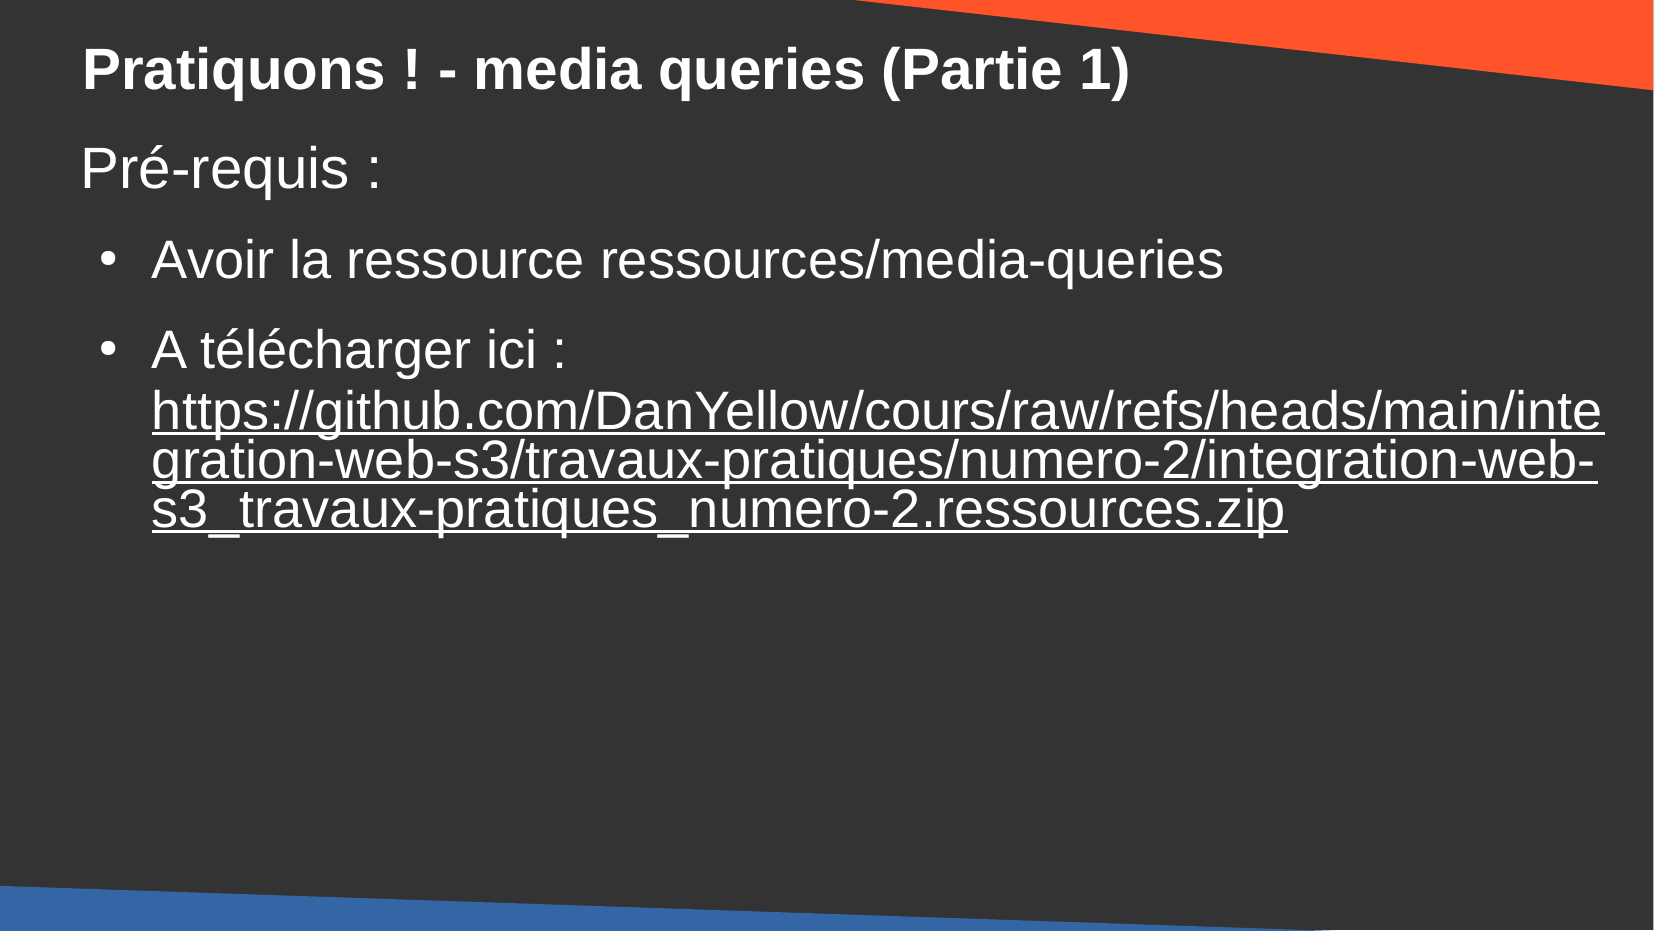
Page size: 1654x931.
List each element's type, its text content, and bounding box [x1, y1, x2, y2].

list Pré-requis : Avoir la ressource ressources/media-queries A télécharger ici : https://github.com/DanYellow/cours/raw/refs/heads/main/integration-web-s3/travaux-pratiques/numero-2/integration-web-s3_travaux-pratiques_numero-2.ressources.zip [80, 135, 1620, 686]
text_box [0, 885, 1337, 931]
title Pratiquons ! - media queries (Partie 1) [82, 37, 1571, 114]
text_box [853, 0, 1653, 91]
